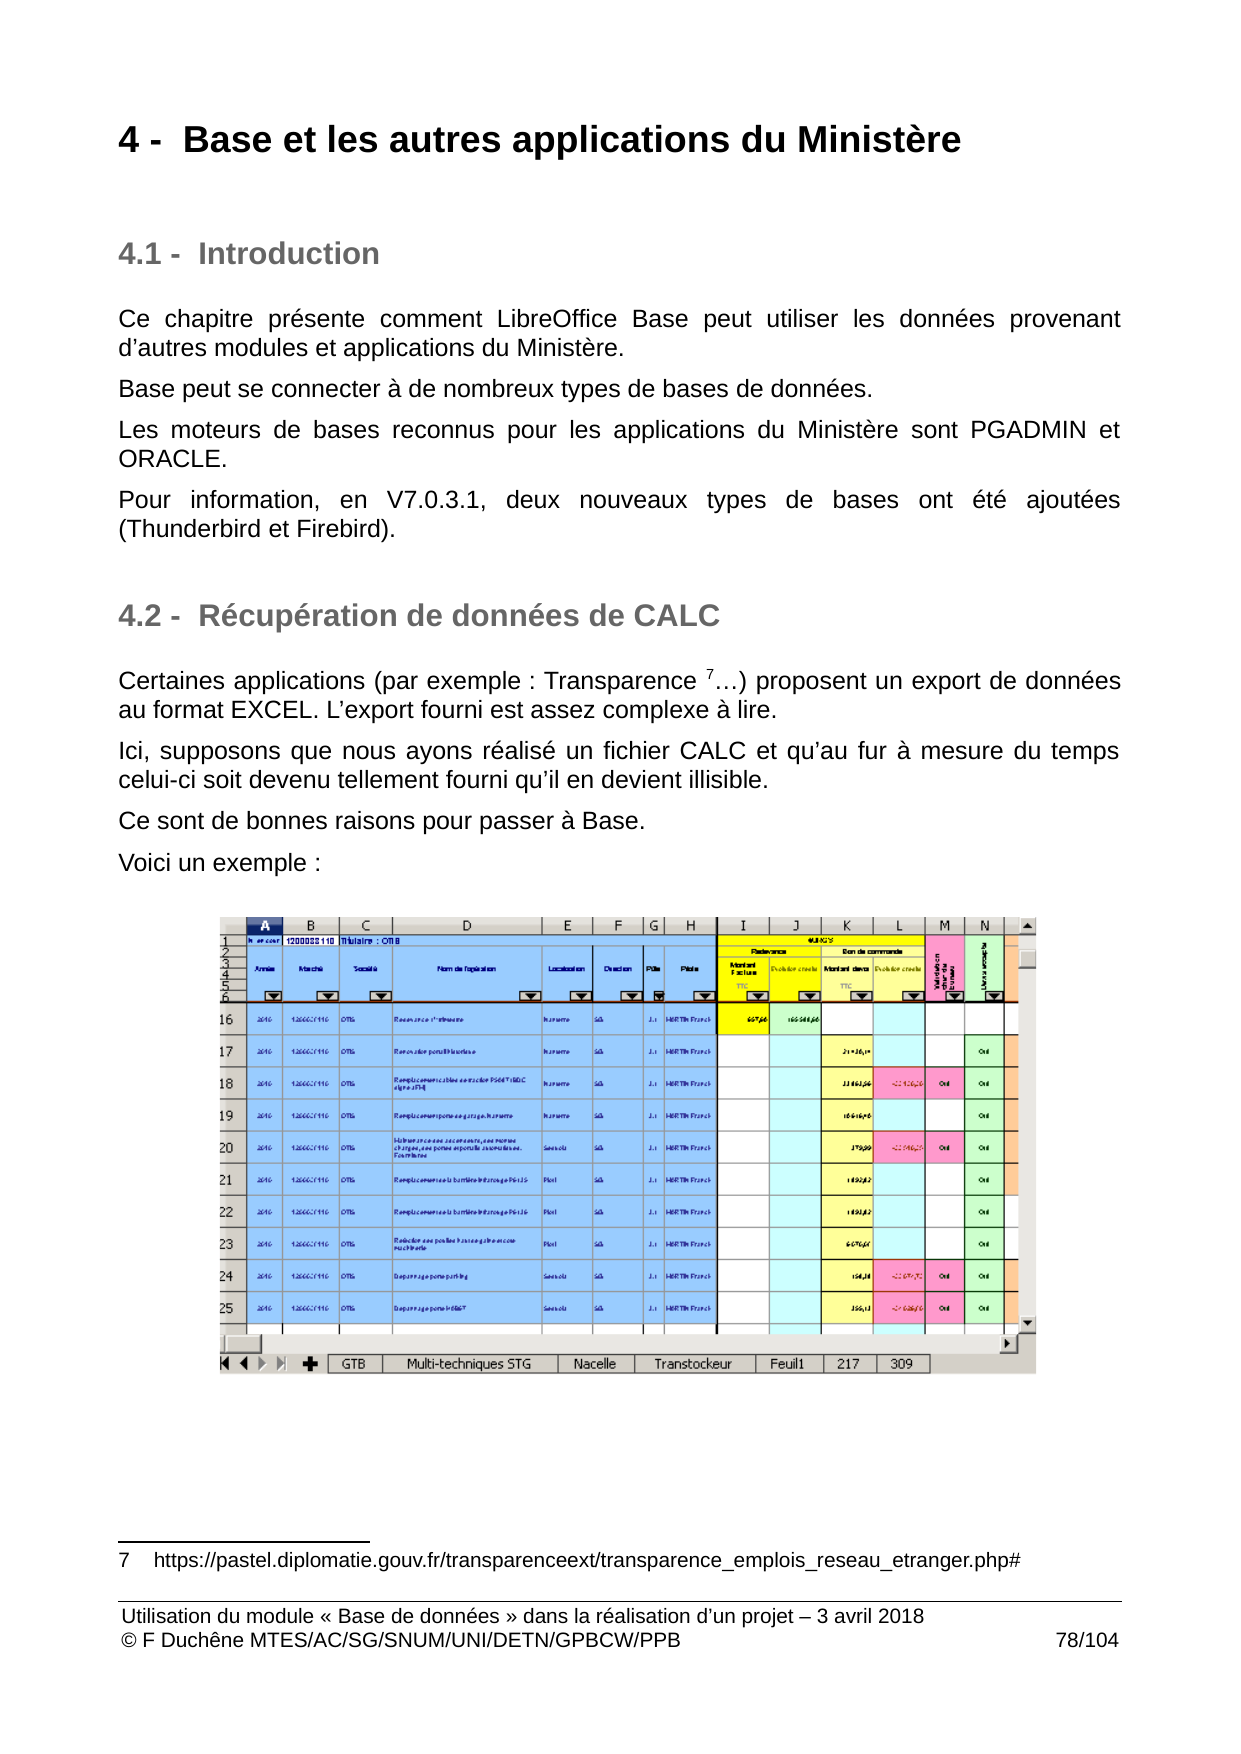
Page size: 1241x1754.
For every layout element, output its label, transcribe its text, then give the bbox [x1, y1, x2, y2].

text Voici un exemple : [118, 847, 1122, 876]
text Pour information, en V7.0.3.1, deux nouveaux types de bases ont été ajoutées (Thunderbird et Firebird). [118, 485, 1122, 543]
text Ici, supposons que nous ayons réalisé un fichier CALC et qu’au fur à mesure du temps celui-ci soit devenu tellement fourni qu’il en devient illisible. [118, 736, 1122, 794]
subtitle Récupération de données de CALC [118, 597, 1122, 633]
subtitle Introduction [118, 235, 1122, 271]
picture [219, 917, 1037, 1375]
text Base peut se connecter à de nombreux types de bases de données. [118, 374, 1122, 403]
text Les moteurs de bases reconnus pour les applications du Ministère sont PGADMIN et ORACLE. [118, 415, 1122, 473]
subtitle Base et les autres applications du Ministère [118, 117, 1122, 160]
text Ce chapitre présente comment LibreOffice Base peut utiliser les données provenant d’autres modules et applications du Ministère. [118, 304, 1122, 362]
text Ce sont de bonnes raisons pour passer à Base. [118, 806, 1122, 835]
text https://pastel.diplomatie.gouv.fr/transparenceext/transparence_emplois_reseau_etranger.php# [118, 1548, 1122, 1572]
text Certaines applications (par exemple : Transparence …) proposent un export de données au format EXCEL. L’export fourni est assez complexe à lire. [118, 666, 1122, 724]
